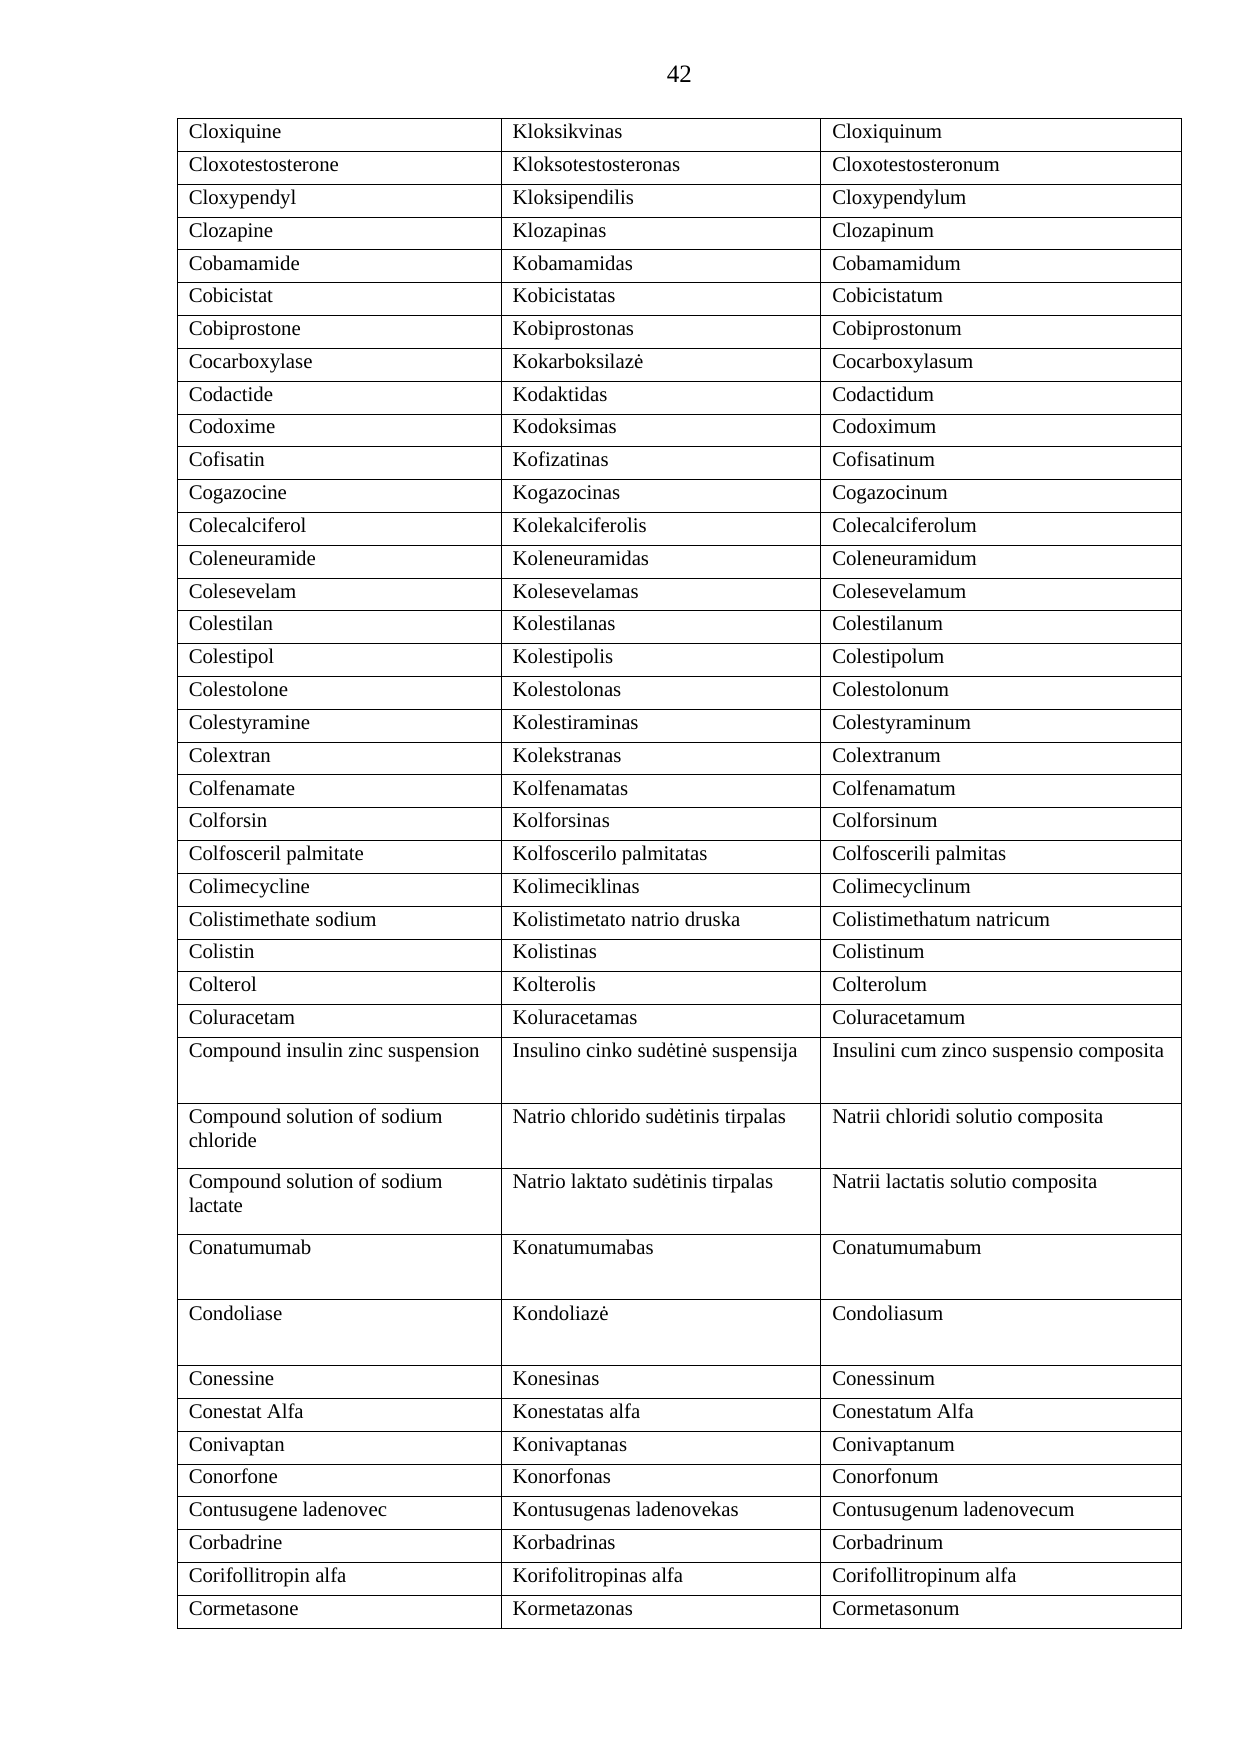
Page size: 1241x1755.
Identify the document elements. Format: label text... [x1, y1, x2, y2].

table_cell Cormetasone [178, 1596, 501, 1627]
table_cell Conessinum [821, 1366, 1181, 1398]
table_cell Conessine [178, 1366, 501, 1398]
table_cell Cobicistatum [821, 283, 1181, 315]
table_cell Kolestiraminas [502, 710, 820, 742]
table_cell Condoliasum [821, 1300, 1181, 1365]
table_cell Kodaktidas [502, 382, 820, 413]
table_cell Colfoscerili palmitas [821, 841, 1181, 873]
table_cell Konorfonas [502, 1465, 820, 1496]
table_cell Kolistinas [502, 940, 820, 971]
table_cell Colextran [178, 743, 501, 774]
table_cell Korbadrinas [502, 1530, 820, 1562]
table_cell Colforsin [178, 808, 501, 840]
table_cell Corifollitropin alfa [178, 1563, 501, 1595]
table_cell Konestatas alfa [502, 1399, 820, 1431]
table_cell Conatumumab [178, 1235, 501, 1299]
table_cell Coluracetam [178, 1005, 501, 1037]
table_cell Conorfone [178, 1465, 501, 1496]
table_cell Kloksotestosteronas [502, 152, 820, 184]
table_cell Codactidum [821, 382, 1181, 413]
table_cell Colimecyclinum [821, 874, 1181, 906]
table_cell Korifolitropinas alfa [502, 1563, 820, 1595]
table_cell Coleneuramidum [821, 546, 1181, 577]
table_cell Colestolonum [821, 677, 1181, 709]
table_cell Cloxotestosteronum [821, 152, 1181, 184]
table_cell Cobiprostone [178, 316, 501, 348]
table_cell Insulino cinko sudėtinė suspensija [502, 1038, 820, 1102]
table_cell Colistin [178, 940, 501, 971]
table_cell Conatumumabum [821, 1235, 1181, 1299]
table_cell Cocarboxylasum [821, 349, 1181, 381]
table_cell Colterolum [821, 972, 1181, 1004]
table_cell Colesevelamum [821, 579, 1181, 610]
table_cell Clozapinum [821, 218, 1181, 249]
table_cell Colfenamatum [821, 775, 1181, 807]
table_cell Kolestolonas [502, 677, 820, 709]
table_cell Colestyraminum [821, 710, 1181, 742]
table_cell Corbadrine [178, 1530, 501, 1562]
table_cell Contusugenum ladenovecum [821, 1497, 1181, 1529]
table_cell Koleneuramidas [502, 546, 820, 577]
table_cell Kloksipendilis [502, 185, 820, 217]
table_cell Kolforsinas [502, 808, 820, 840]
table_cell Konatumumabas [502, 1235, 820, 1299]
table_cell Kolekalciferolis [502, 513, 820, 545]
table_cell Conorfonum [821, 1465, 1181, 1496]
table_cell Colestolone [178, 677, 501, 709]
table_cell Corbadrinum [821, 1530, 1181, 1562]
table_cell Cloxypendylum [821, 185, 1181, 217]
table_cell Kolistimetato natrio druska [502, 907, 820, 938]
table_cell Colimecycline [178, 874, 501, 906]
table_cell Compound solution of sodium chloride [178, 1104, 501, 1168]
table_cell Conestatum Alfa [821, 1399, 1181, 1431]
table_cell Cobamamide [178, 250, 501, 282]
table_cell Compound insulin zinc suspension [178, 1038, 501, 1102]
table_cell Cobicistat [178, 283, 501, 315]
table_cell Contusugene ladenovec [178, 1497, 501, 1529]
table_cell Kolimeciklinas [502, 874, 820, 906]
table_cell Kolestilanas [502, 611, 820, 643]
table_cell Colfenamate [178, 775, 501, 807]
table_cell Cofisatinum [821, 447, 1181, 479]
table_cell Kofizatinas [502, 447, 820, 479]
table_cell Colestyramine [178, 710, 501, 742]
table_cell Codactide [178, 382, 501, 413]
table_cell Natrio chlorido sudėtinis tirpalas [502, 1104, 820, 1168]
table_cell Cloxiquinum [821, 119, 1181, 151]
table_cell Colistimethate sodium [178, 907, 501, 938]
table_cell Cloxypendyl [178, 185, 501, 217]
table_cell Kolfoscerilo palmitatas [502, 841, 820, 873]
table_cell Coleneuramide [178, 546, 501, 577]
table_cell Colecalciferolum [821, 513, 1181, 545]
table_cell Kokarboksilazė [502, 349, 820, 381]
table_cell Natrii chloridi solutio composita [821, 1104, 1181, 1168]
table_cell Klozapinas [502, 218, 820, 249]
table_cell Kobamamidas [502, 250, 820, 282]
table_cell Corifollitropinum alfa [821, 1563, 1181, 1595]
table_cell Kolfenamatas [502, 775, 820, 807]
table_cell Colfosceril palmitate [178, 841, 501, 873]
table_cell Cobiprostonum [821, 316, 1181, 348]
table_cell Conivaptan [178, 1432, 501, 1463]
table_cell Natrii lactatis solutio composita [821, 1169, 1181, 1234]
table_cell Konesinas [502, 1366, 820, 1398]
table_cell Kogazocinas [502, 480, 820, 512]
table_cell Kolestipolis [502, 644, 820, 676]
table_cell Conestat Alfa [178, 1399, 501, 1431]
table_cell Colextranum [821, 743, 1181, 774]
table_cell Colistimethatum natricum [821, 907, 1181, 938]
table_cell Clozapine [178, 218, 501, 249]
table_cell Natrio laktato sudėtinis tirpalas [502, 1169, 820, 1234]
table_cell Konivaptanas [502, 1432, 820, 1463]
table_cell Coluracetamum [821, 1005, 1181, 1037]
table_cell Cobamamidum [821, 250, 1181, 282]
table_cell Colestilanum [821, 611, 1181, 643]
table_cell Cogazocine [178, 480, 501, 512]
table_cell Cloxotestosterone [178, 152, 501, 184]
table_cell Cogazocinum [821, 480, 1181, 512]
table_cell Kolesevelamas [502, 579, 820, 610]
table_cell Kormetazonas [502, 1596, 820, 1627]
table_cell Cocarboxylase [178, 349, 501, 381]
table_cell Cormetasonum [821, 1596, 1181, 1627]
table_cell Colterol [178, 972, 501, 1004]
table_cell Codoximum [821, 415, 1181, 446]
table_cell Kolekstranas [502, 743, 820, 774]
table_cell Colestipolum [821, 644, 1181, 676]
table_cell Colestipol [178, 644, 501, 676]
table_cell Kodoksimas [502, 415, 820, 446]
table_cell Kobicistatas [502, 283, 820, 315]
table_cell Colistinum [821, 940, 1181, 971]
table_cell Kobiprostonas [502, 316, 820, 348]
table_cell Colestilan [178, 611, 501, 643]
table_cell Colesevelam [178, 579, 501, 610]
table_cell Cofisatin [178, 447, 501, 479]
table_cell Koluracetamas [502, 1005, 820, 1037]
table_cell Colecalciferol [178, 513, 501, 545]
table_cell Colforsinum [821, 808, 1181, 840]
table_cell Insulini cum zinco suspensio composita [821, 1038, 1181, 1102]
table_cell Kolterolis [502, 972, 820, 1004]
table_cell Kloksikvinas [502, 119, 820, 151]
table_cell Kondoliazė [502, 1300, 820, 1365]
table_cell Cloxiquine [178, 119, 501, 151]
table_cell Kontusugenas ladenovekas [502, 1497, 820, 1529]
table_cell Conivaptanum [821, 1432, 1181, 1463]
table_cell Compound solution of sodium lactate [178, 1169, 501, 1234]
table_cell Codoxime [178, 415, 501, 446]
table_cell Condoliase [178, 1300, 501, 1365]
